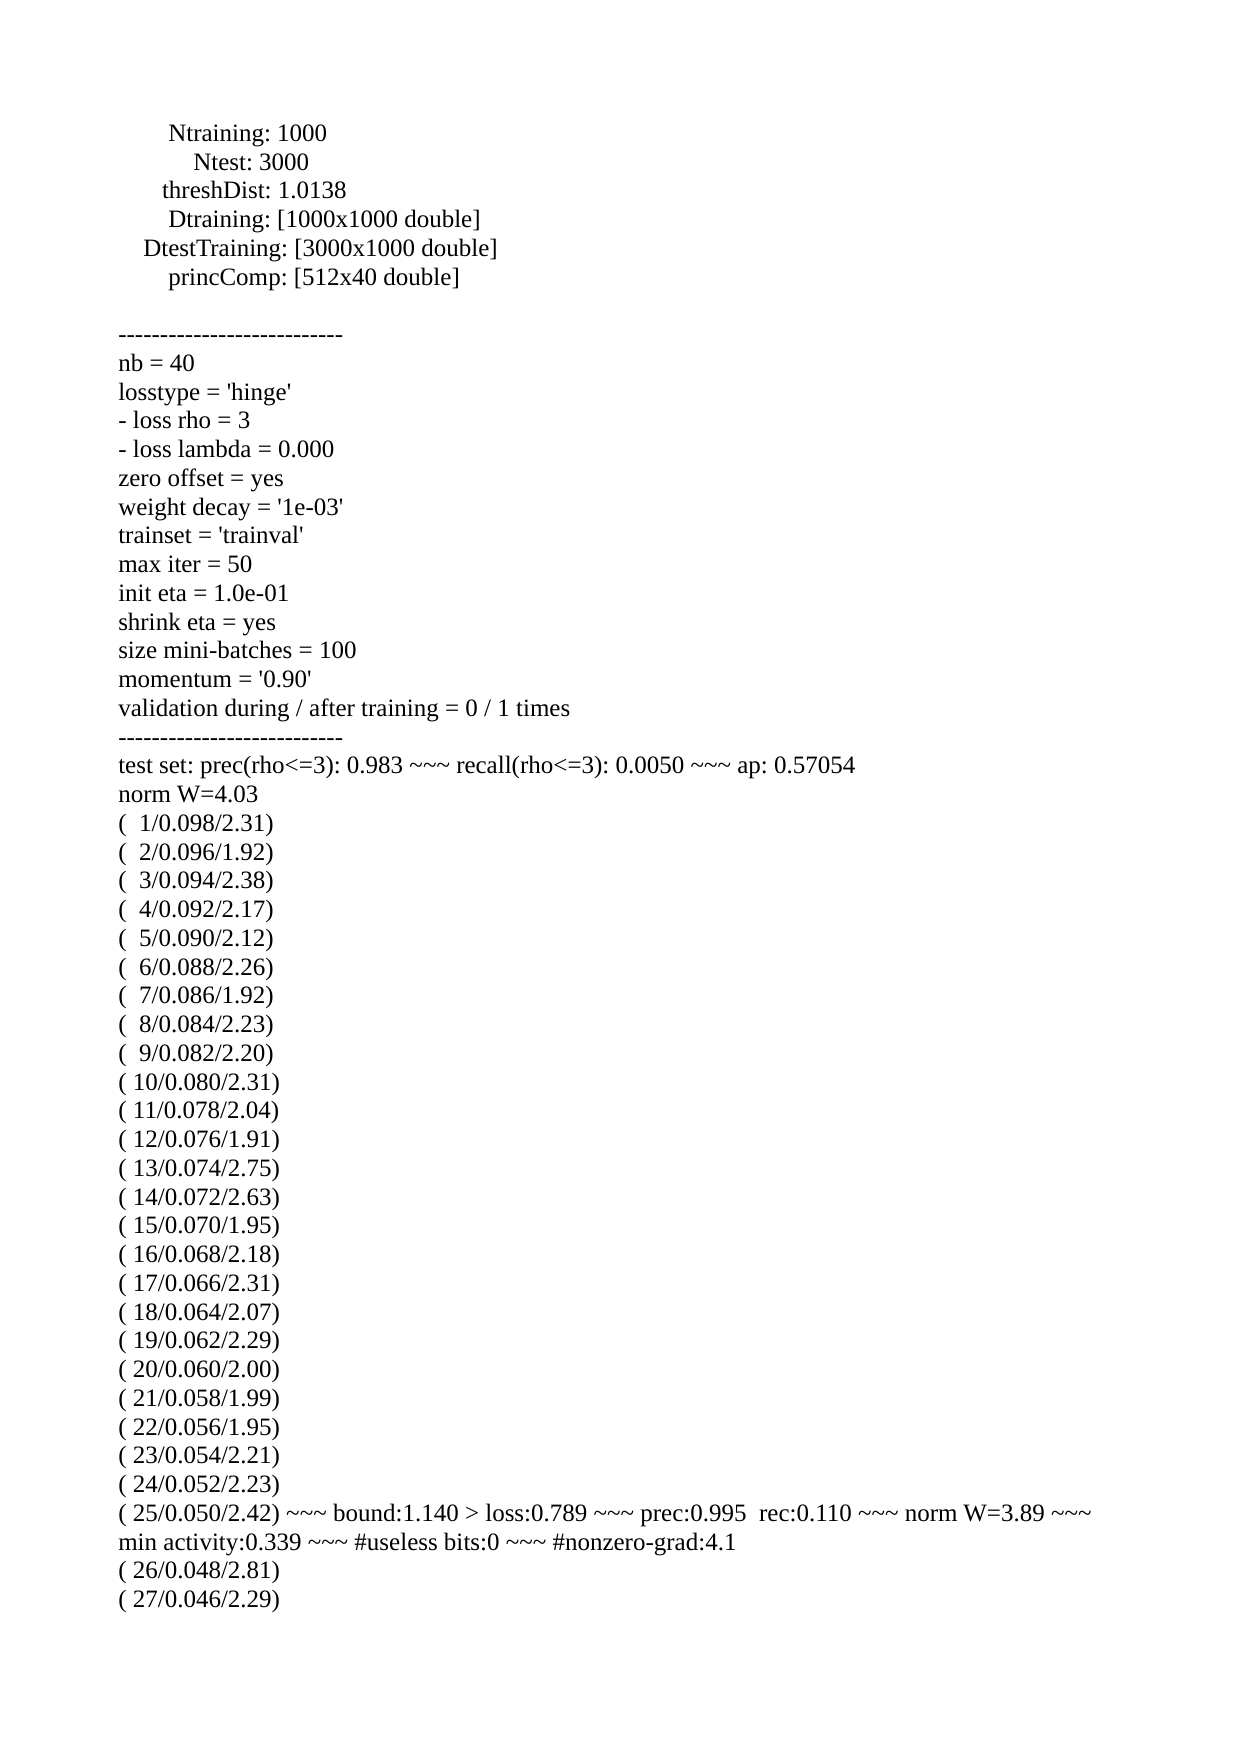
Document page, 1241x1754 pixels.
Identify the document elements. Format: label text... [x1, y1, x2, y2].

text trainset = 'trainval' [118, 521, 1122, 549]
text --------------------------- [118, 722, 1122, 751]
text ( 22/0.056/1.95) [118, 1412, 1122, 1441]
text ( 7/0.086/1.92) [118, 981, 1122, 1009]
text init eta = 1.0e-01 [118, 578, 1122, 607]
text test set: prec(rho<=3): 0.983 ~~~ recall(rho<=3): 0.0050 ~~~ ap: 0.57054 [118, 751, 1122, 779]
text ( 14/0.072/2.63) [118, 1182, 1122, 1211]
text ( 16/0.068/2.18) [118, 1239, 1122, 1268]
text ( 12/0.076/1.91) [118, 1124, 1122, 1153]
text ( 23/0.054/2.21) [118, 1441, 1122, 1469]
text DtestTraining: [3000x1000 double] [118, 233, 1122, 262]
text ( 5/0.090/2.12) [118, 923, 1122, 952]
text ( 19/0.062/2.29) [118, 1326, 1122, 1354]
text ( 8/0.084/2.23) [118, 1009, 1122, 1038]
text nb = 40 [118, 348, 1122, 377]
text size mini-batches = 100 [118, 636, 1122, 664]
text ( 15/0.070/1.95) [118, 1211, 1122, 1239]
text ( 9/0.082/2.20) [118, 1038, 1122, 1067]
text norm W=4.03 [118, 779, 1122, 808]
text max iter = 50 [118, 549, 1122, 578]
text princComp: [512x40 double] [118, 262, 1122, 291]
text ( 21/0.058/1.99) [118, 1383, 1122, 1412]
text ( 17/0.066/2.31) [118, 1268, 1122, 1297]
text ( 26/0.048/2.81) [118, 1556, 1122, 1584]
text ( 10/0.080/2.31) [118, 1067, 1122, 1096]
text ( 3/0.094/2.38) [118, 866, 1122, 894]
text ( 1/0.098/2.31) [118, 808, 1122, 837]
text validation during / after training = 0 / 1 times [118, 693, 1122, 722]
text Dtraining: [1000x1000 double] [118, 204, 1122, 233]
text ( 11/0.078/2.04) [118, 1096, 1122, 1124]
text weight decay = '1e-03' [118, 492, 1122, 521]
text ( 20/0.060/2.00) [118, 1354, 1122, 1383]
text losstype = 'hinge' [118, 377, 1122, 406]
text ( 2/0.096/1.92) [118, 837, 1122, 866]
text ( 18/0.064/2.07) [118, 1297, 1122, 1326]
text ( 13/0.074/2.75) [118, 1153, 1122, 1182]
text ( 24/0.052/2.23) [118, 1469, 1122, 1498]
text ( 4/0.092/2.17) [118, 894, 1122, 923]
text Ntraining: 1000 [118, 118, 1122, 147]
text ( 27/0.046/2.29) [118, 1584, 1122, 1613]
text shrink eta = yes [118, 607, 1122, 636]
text ( 25/0.050/2.42) ~~~ bound:1.140 > loss:0.789 ~~~ prec:0.995 rec:0.110 ~~~ norm W=3.89 ~~~ min activity:0.339 ~~~ #useless bits:0 ~~~ #nonzero-grad:4.1 [118, 1498, 1122, 1556]
text - loss lambda = 0.000 [118, 434, 1122, 463]
text threshDist: 1.0138 [118, 176, 1122, 204]
text zero offset = yes [118, 463, 1122, 492]
text - loss rho = 3 [118, 406, 1122, 434]
text Ntest: 3000 [118, 147, 1122, 176]
text momentum = '0.90' [118, 664, 1122, 693]
text --------------------------- [118, 319, 1122, 348]
text ( 6/0.088/2.26) [118, 952, 1122, 981]
